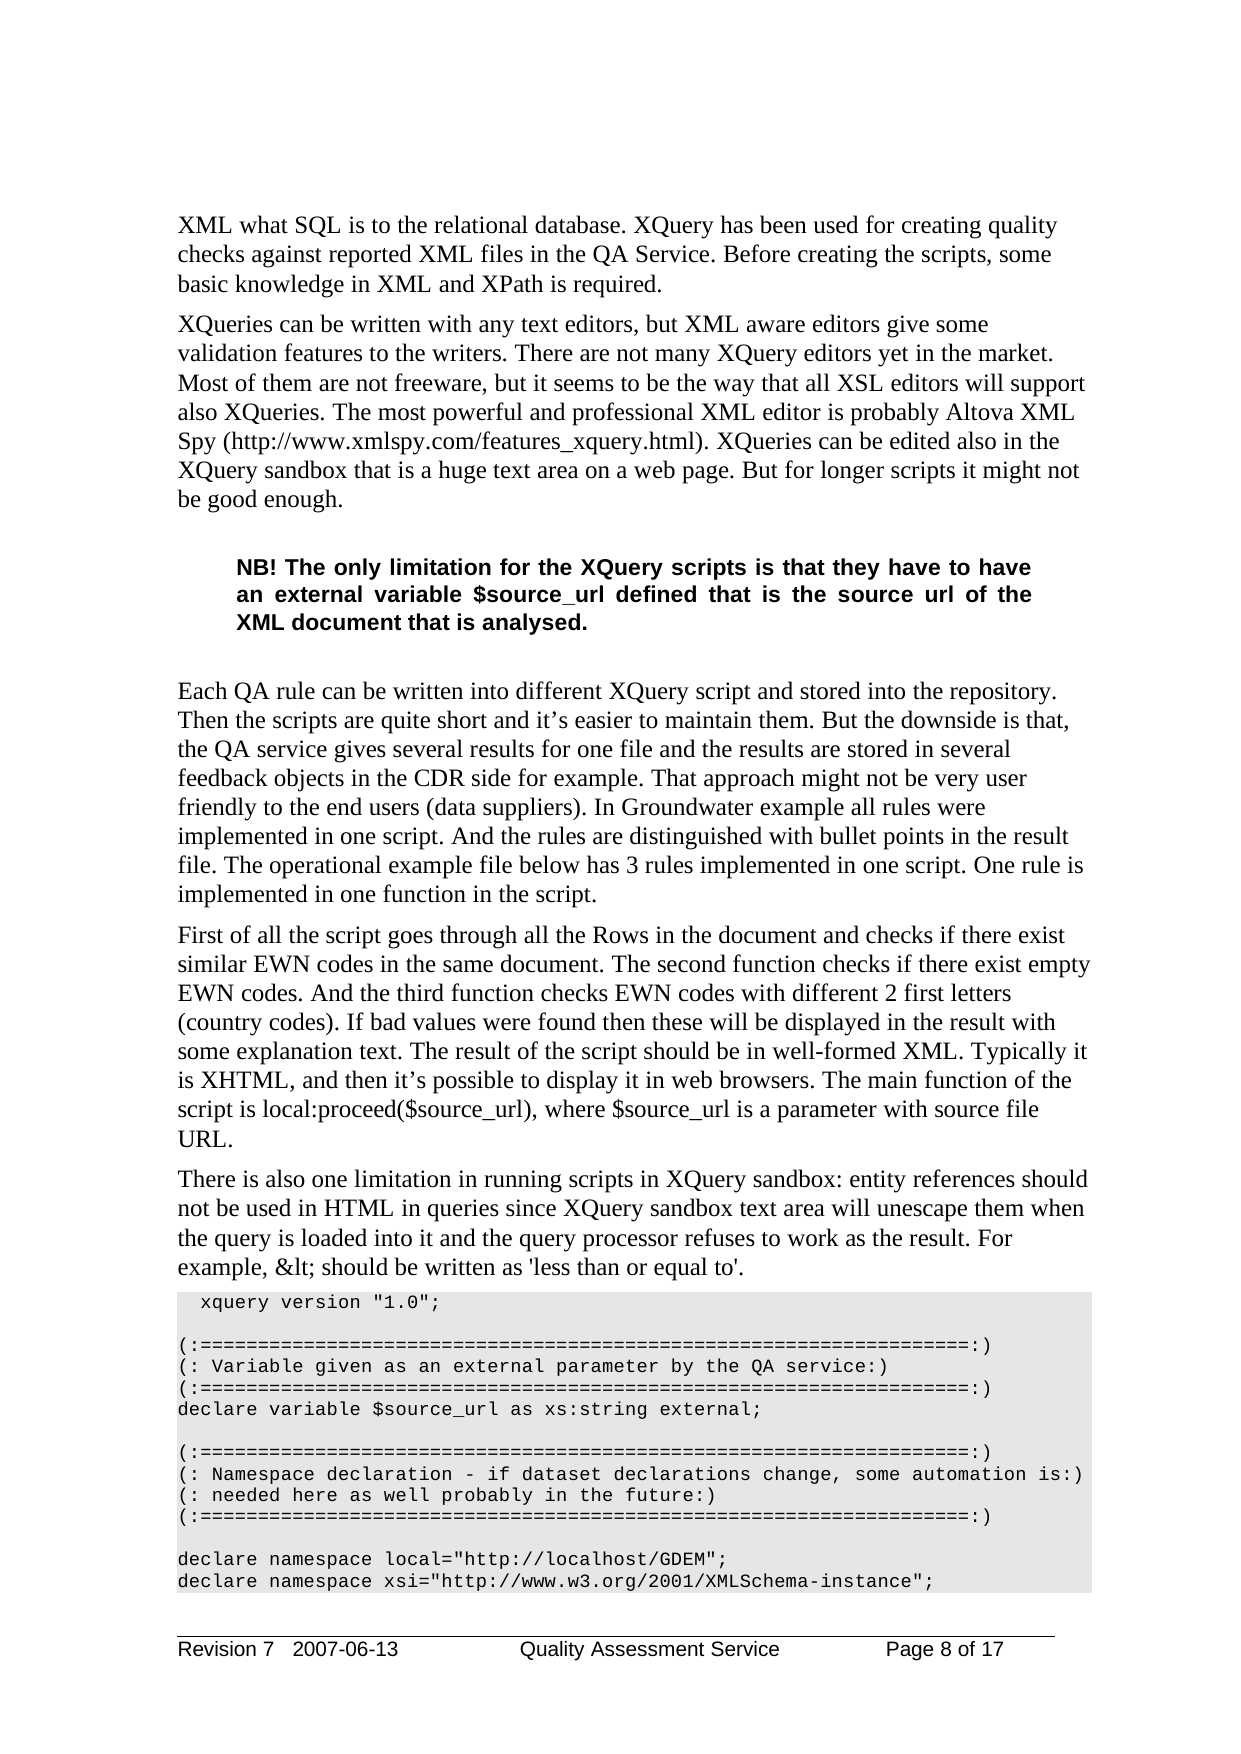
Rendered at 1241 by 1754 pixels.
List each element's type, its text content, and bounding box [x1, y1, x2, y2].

list (: Namespace declaration - if dataset declarations change, some automation is:) [177, 1464, 1092, 1485]
list (:===================================================================:) [177, 1378, 1092, 1399]
list (:===================================================================:) [177, 1442, 1092, 1464]
list (:===================================================================:) [177, 1335, 1092, 1357]
list xquery version "1.0"; [177, 1292, 1092, 1314]
text First of all the script goes through all the Rows in the document and checks if there exist similar EWN codes in the same document. The second function checks if there exist empty EWN codes. And the third function checks EWN codes with different 2 first letters (country codes). If bad values were found then these will be displayed in the result with some explanation text. The result of the script should be in well-formed XML. Typically it is XHTML, and then it’s possible to display it in web browsers. The main function of the script is local:proceed($source_url), where $source_url is a parameter with source file URL. [177, 920, 1092, 1152]
text NB! The only limitation for the XQuery scripts is that they have to have an external variable $source_url defined that is the source url of the XML document that is analysed. [236, 554, 1033, 635]
text Each QA rule can be written into different XQuery script and stored into the repository. Then the scripts are quite short and it’s easier to maintain them. But the downside is that, the QA service gives several results for one file and the results are stored in several feedback objects in the CDR side for example. That approach might not be very user friendly to the end users (data suppliers). In Groundwater example all rules were implemented in one script. And the rules are distinguished with bullet points in the result file. The operational example file below has 3 rules implemented in one script. One rule is implemented in one function in the script. [177, 676, 1092, 908]
list (: Variable given as an external parameter by the QA service:) [177, 1357, 1092, 1378]
text XML what SQL is to the relational database. XQuery has been used for creating quality checks against reported XML files in the QA Service. Before creating the scripts, some basic knowledge in XML and XPath is required. [177, 210, 1092, 297]
list (: needed here as well probably in the future:) [177, 1485, 1092, 1507]
text There is also one limitation in running scripts in XQuery sandbox: entity references should not be used in HTML in queries since XQuery sandbox text area will unescape them when the query is loaded into it and the query processor refuses to work as the result. For example, &lt; should be written as 'less than or equal to'. [177, 1164, 1092, 1281]
list declare variable $source_url as xs:string external; [177, 1399, 1092, 1421]
list (:===================================================================:) [177, 1507, 1092, 1528]
list declare namespace xsi="http://www.w3.org/2001/XMLSchema-instance"; [177, 1571, 1092, 1593]
list declare namespace local="http://localhost/GDEM"; [177, 1550, 1092, 1571]
text XQueries can be written with any text editors, but XML aware editors give some validation features to the writers. There are not many XQuery editors yet in the market. Most of them are not freeware, but it seems to be the way that all XSL editors will support also XQueries. The most powerful and professional XML editor is probably Altova XML Spy (http://www.xmlspy.com/features_xquery.html). XQueries can be edited also in the XQuery sandbox that is a huge text area on a web page. But for longer scripts it might not be good enough. [177, 309, 1092, 513]
